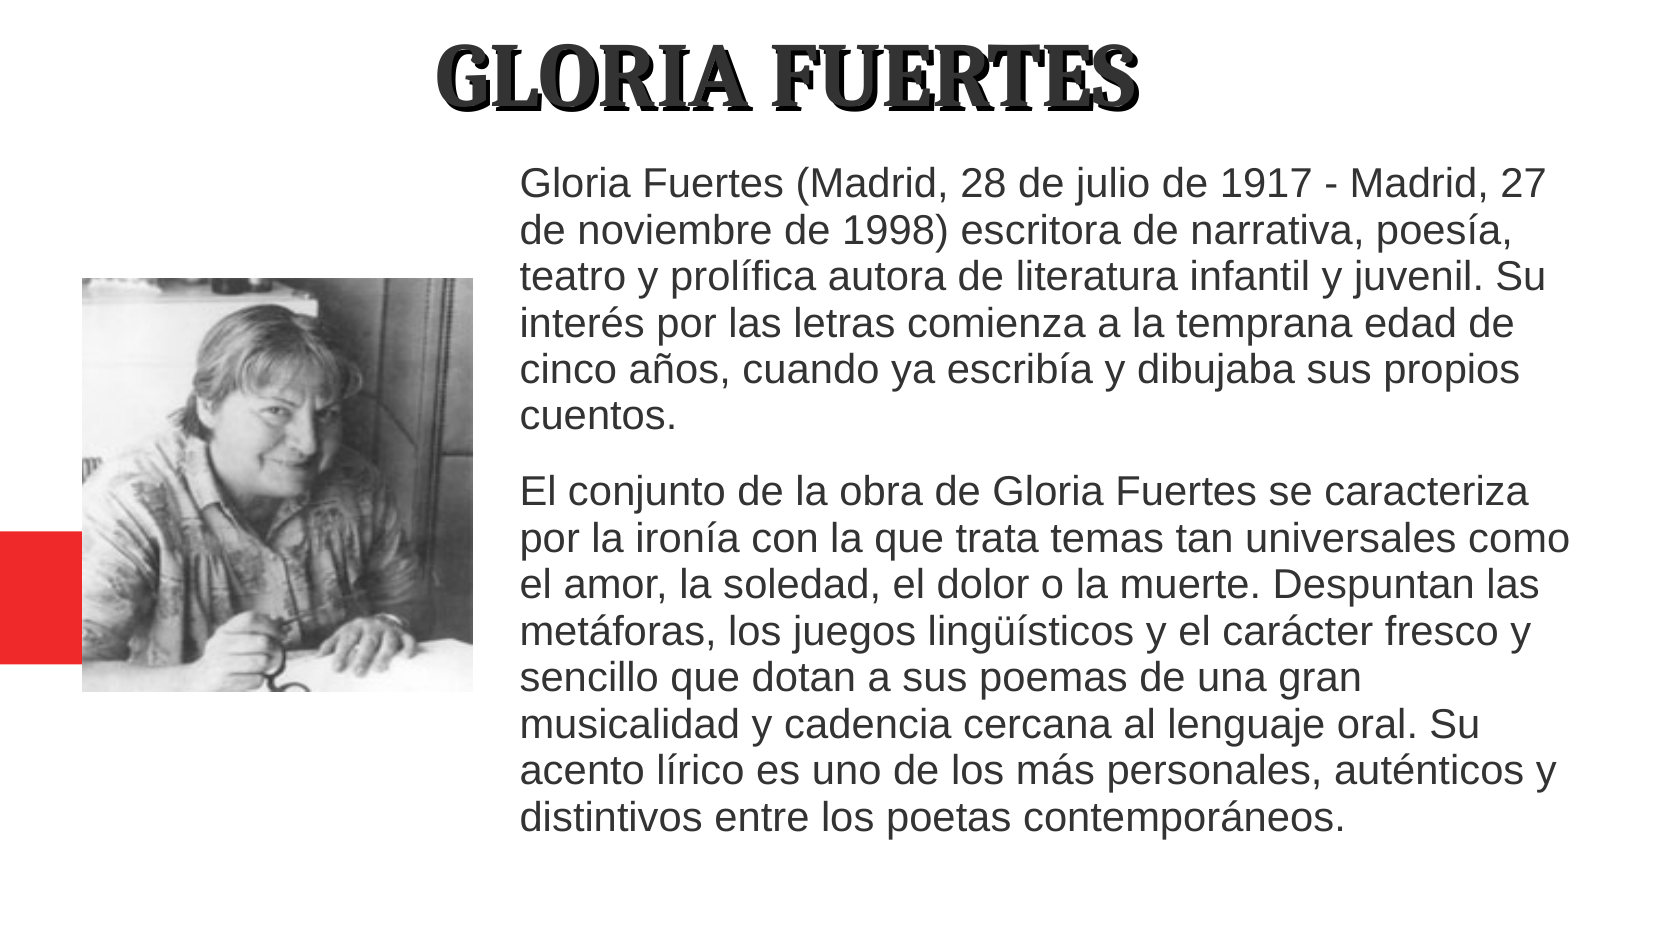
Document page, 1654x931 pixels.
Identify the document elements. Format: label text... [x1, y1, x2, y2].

title GLORIA FUERTES [70, 6, 1559, 148]
picture [82, 278, 473, 692]
list Gloria Fuertes (Madrid, 28 de julio de 1917 - Madrid, 27 de noviembre de 1998) escritora de narrativa, poesía, teatro y prolífica autora de literatura infantil y juvenil. Su interés por las letras comienza a la temprana edad de cinco años, cuando ya escribía y dibujaba sus propios cuentos. El conjunto de la obra de Gloria Fuertes se caracteriza por la ironía con la que trata temas tan universales como el amor, la soledad, el dolor o la muerte. Despuntan las metáforas, los juegos lingüísticos y el carácter fresco y sencillo que dotan a sus poemas de una gran musicalidad y cadencia cercana al lenguaje oral. Su acento lírico es uno de los más personales, auténticos y distintivos entre los poetas contemporáneos. [519, 159, 1595, 845]
